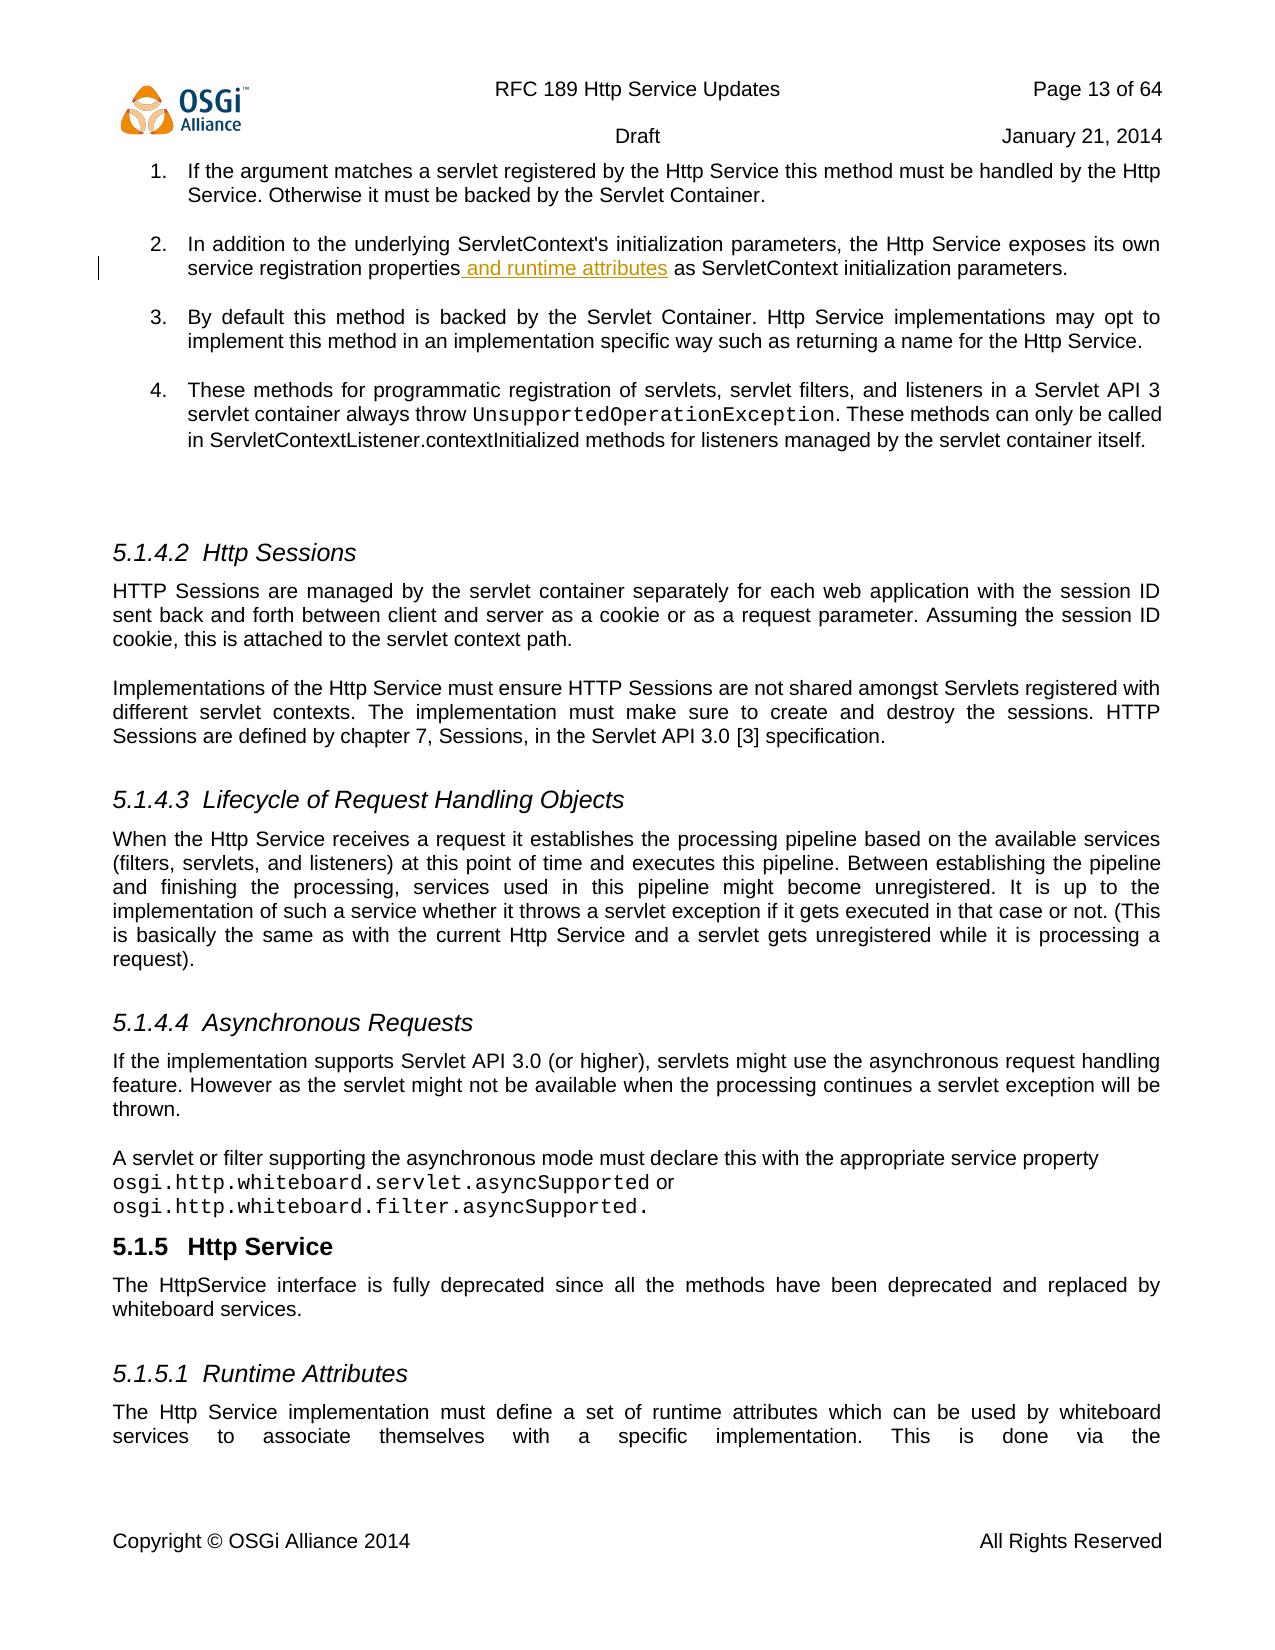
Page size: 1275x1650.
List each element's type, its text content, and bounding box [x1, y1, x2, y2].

text Implementations of the Http Service must ensure HTTP Sessions are not shared amongst Servlets registered with different servlet contexts. The implementation must make sure to create and destroy the sessions. HTTP Sessions are defined by chapter 7, Sessions, in the Servlet API 3.0 [3]. specification. [112, 676, 1162, 748]
subtitle Asynchronous Requests [112, 1008, 1162, 1037]
list By default this method is backed by the Servlet Container. Http Service implementations may opt to implement this method in an implementation specific way such as returning a name for the Http Service. [150, 305, 1162, 353]
text When the Http Service receives a request it establishes the processing pipeline based on the available services (filters, servlets, and listeners) at this point of time and executes this pipeline. Between establishing the pipeline and finishing the processing, services used in this pipeline might become unregistered. It is up to the implementation of such a service whether it throws a servlet exception if it gets executed in that case or not. (This is basically the same as with the current Http Service and a servlet gets unregistered while it is processing a request). [112, 827, 1162, 970]
list If the argument matches a servlet registered by the Http Service this method must be handled by the Http Service. Otherwise it must be backed by the Servlet Container. [150, 159, 1162, 207]
text The Http Service implementation must define a set of runtime attributes which can be used by whiteboard services to associate themselves with a specific implementation. This is done via the [112, 1400, 1162, 1448]
subtitle Lifecycle of Request Handling Objects [112, 785, 1162, 814]
text If the implementation supports Servlet API 3.0 (or higher), servlets might use the asynchronous request handling feature. However as the servlet might not be available when the processing continues a servlet exception will be thrown. [112, 1049, 1162, 1121]
subtitle Http Service [112, 1232, 1162, 1261]
list In addition to the underlying ServletContext's initialization parameters, the Http Service exposes its own service registration properties and runtime attributes as ServletContext initialization parameters. [150, 232, 1162, 280]
text The HttpService interface is fully deprecated since all the methods have been deprecated and replaced by whiteboard services. [112, 1273, 1162, 1321]
subtitle Http Sessions [112, 538, 1162, 567]
subtitle Runtime Attributes [112, 1359, 1162, 1387]
picture [113, 78, 257, 142]
text HTTP Sessions are managed by the servlet container separately for each web application with the session ID sent back and forth between client and server as a cookie or as a request parameter. Assuming the session ID cookie, this is attached to the servlet context path. [112, 579, 1162, 651]
list These methods for programmatic registration of servlets, servlet filters, and listeners in a Servlet API 3 servlet container always throw UnsupportedOperationException. These methods can only be called in ServletContextListener.contextInitialized methods for listeners managed by the servlet container itself. [150, 378, 1162, 451]
text A servlet or filter supporting the asynchronous mode must declare this with the appropriate service property osgi.http.whiteboard.servlet.asyncSupported or osgi.http.whiteboard.filter.asyncSupported. [112, 1146, 1162, 1219]
